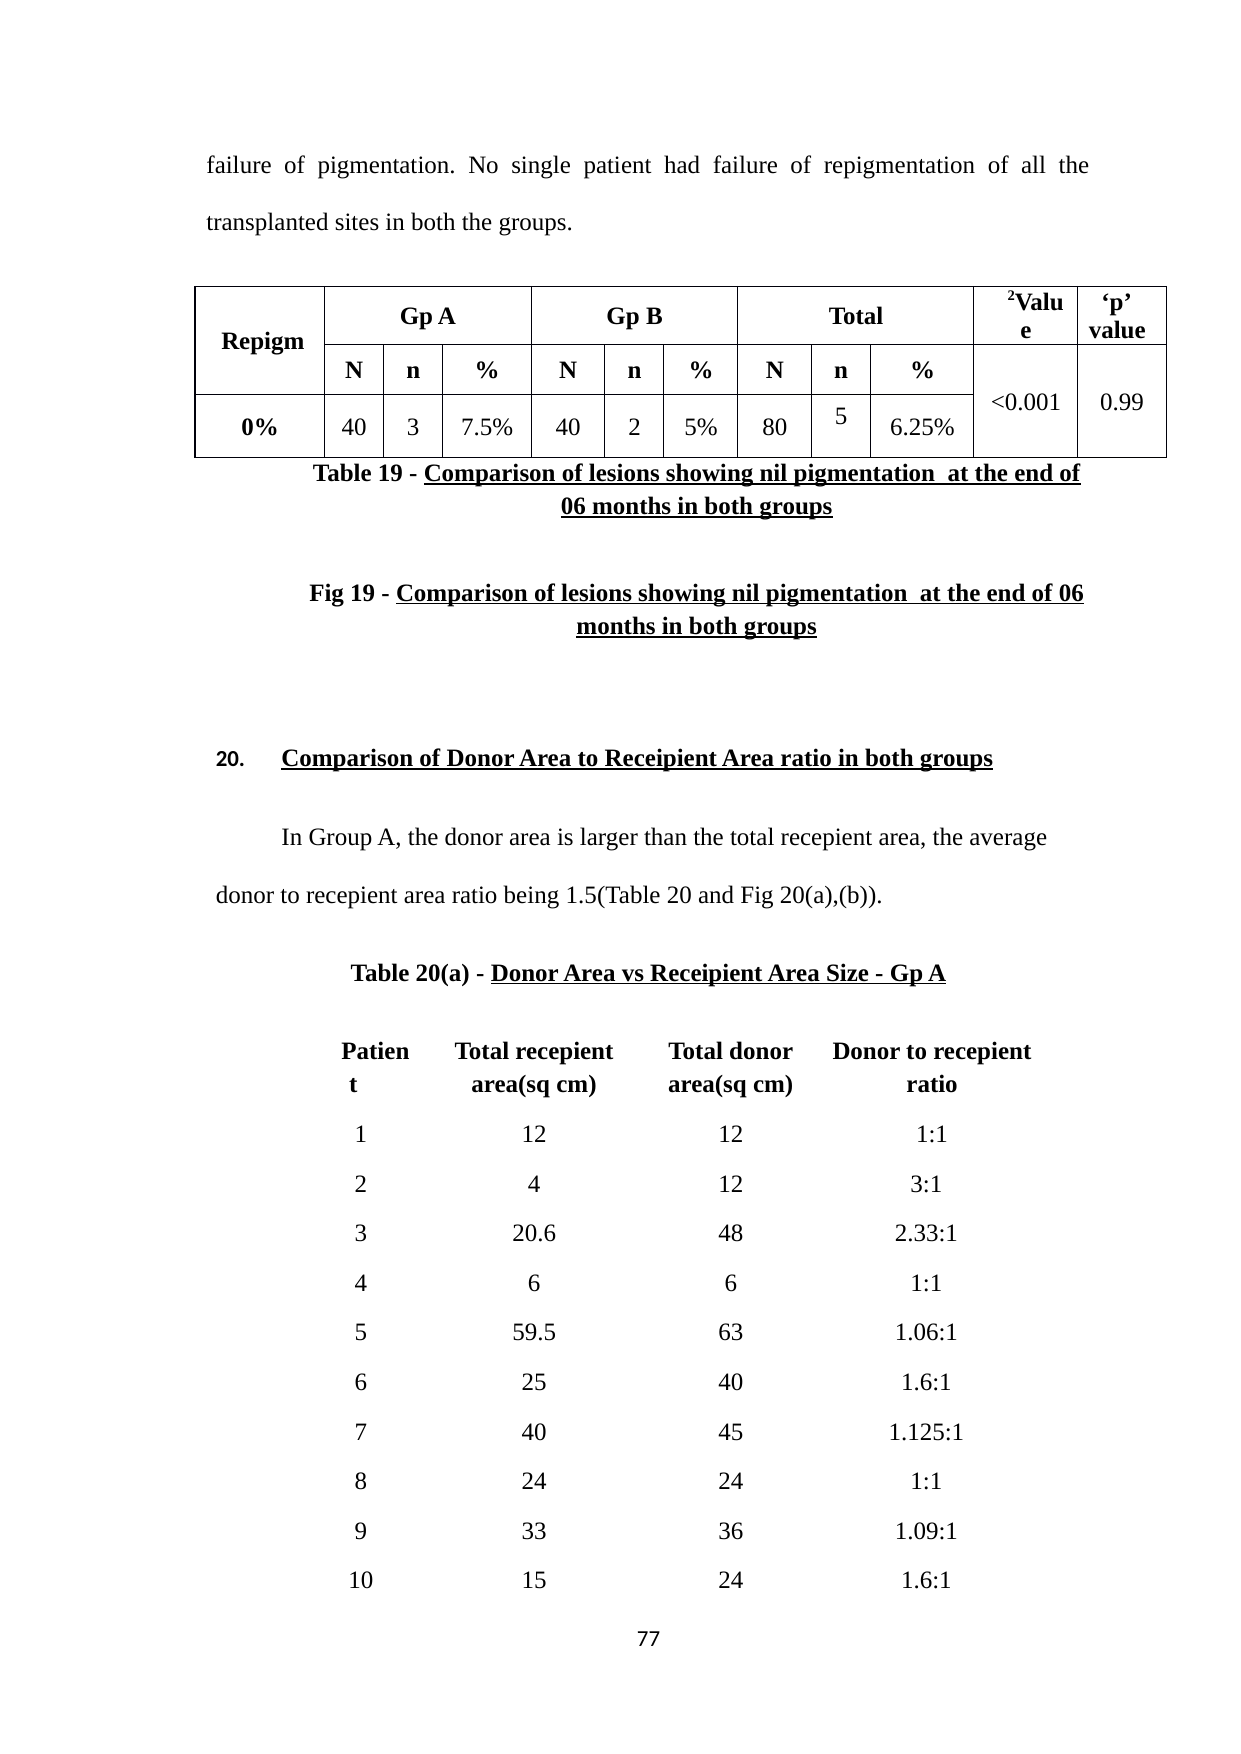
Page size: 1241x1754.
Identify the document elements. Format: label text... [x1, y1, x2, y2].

table_cell n [812, 345, 870, 394]
table_cell % [871, 345, 973, 394]
list failure of pigmentation. No single patient had failure of repigmentation of all the transplanted sites in both the groups. [206, 150, 1090, 236]
table_header Patient [297, 1036, 424, 1119]
table_header Repigm [196, 287, 324, 394]
table_cell 20.6 [424, 1218, 643, 1268]
table_cell 3 [384, 395, 442, 457]
table_cell 33 [424, 1516, 643, 1565]
table_cell 1.6:1 [818, 1367, 1035, 1417]
table_cell 40 [532, 395, 604, 457]
table_cell 2.33:1 [818, 1218, 1035, 1268]
table_cell 1:1 [818, 1268, 1035, 1317]
table_cell 12 [644, 1119, 817, 1169]
table_cell 48 [644, 1218, 817, 1268]
table_cell 59.5 [424, 1318, 643, 1367]
table_cell 24 [424, 1466, 643, 1516]
table_cell 5% [664, 395, 737, 457]
table_cell 24 [644, 1466, 817, 1516]
table_cell 3 [297, 1218, 424, 1268]
table_cell 45 [644, 1417, 817, 1466]
table_cell 24 [644, 1565, 817, 1604]
table_cell <0.001 [974, 345, 1077, 457]
table_cell 63 [644, 1318, 817, 1367]
list In Group A, the donor area is larger than the total recepient area, the average donor to recepient area ratio being 1.5(Table 20 and Fig 20(a),(b)). [216, 822, 1090, 908]
table_cell 6 [424, 1268, 643, 1317]
table_header 2Value [974, 287, 1077, 344]
table_cell 6.25% [871, 395, 973, 457]
table_header Gp B [532, 287, 737, 344]
table_cell N [325, 345, 383, 394]
table_cell 12 [644, 1169, 817, 1218]
table_cell 15 [424, 1565, 643, 1604]
table_cell 40 [325, 395, 383, 457]
table_cell 1.6:1 [818, 1565, 1035, 1604]
list Table 19 - Comparison of lesions showing nil pigmentation at the end of 06 months in both groups [303, 458, 1090, 520]
table_cell 40 [424, 1417, 643, 1466]
table_cell 6 [297, 1367, 424, 1417]
table_cell 10 [297, 1565, 424, 1604]
table_header ‘p’ value [1078, 287, 1166, 344]
table_cell 0% [196, 395, 324, 457]
table_cell 1:1 [818, 1466, 1035, 1516]
table_header Donor to recepient ratio [818, 1036, 1035, 1119]
table_cell 5 [297, 1318, 424, 1367]
table_header Total donor area(sq cm) [644, 1036, 817, 1119]
table_cell 1 [297, 1119, 424, 1169]
table_cell N [738, 345, 811, 394]
table_cell n [605, 345, 663, 394]
text Table 20(a) - Donor Area vs Receipient Area Size - Gp A [206, 958, 1090, 987]
table_cell 80 [738, 395, 811, 457]
table_cell 3:1 [818, 1169, 1035, 1218]
table_cell 12 [424, 1119, 643, 1169]
table_cell 8 [297, 1466, 424, 1516]
table_cell 40 [644, 1367, 817, 1417]
table_header Total [738, 287, 973, 344]
table_cell % [443, 345, 531, 394]
table_cell 9 [297, 1516, 424, 1565]
table_cell 7 [297, 1417, 424, 1466]
table_cell 5 [812, 395, 870, 457]
table_cell N [532, 345, 604, 394]
table_cell 36 [644, 1516, 817, 1565]
list Fig 19 - Comparison of lesions showing nil pigmentation at the end of 06 months in both groups [303, 578, 1090, 640]
table_cell 4 [297, 1268, 424, 1317]
table_header Gp A [325, 287, 531, 344]
table_cell 1.09:1 [818, 1516, 1035, 1565]
table_cell 6 [644, 1268, 817, 1317]
list Comparison of Donor Area to Receipient Area ratio in both groups [216, 743, 1090, 772]
table_cell 1:1 [818, 1119, 1035, 1169]
table_cell 25 [424, 1367, 643, 1417]
table_cell 2 [297, 1169, 424, 1218]
table_cell 7.5% [443, 395, 531, 457]
table_cell n [384, 345, 442, 394]
table_cell 4 [424, 1169, 643, 1218]
table_cell 1.125:1 [818, 1417, 1035, 1466]
table_cell 0.99 [1078, 345, 1166, 457]
table_cell 1.06:1 [818, 1318, 1035, 1367]
table_header Total recepient area(sq cm) [424, 1036, 643, 1119]
table_cell 2 [605, 395, 663, 457]
table_cell % [664, 345, 737, 394]
